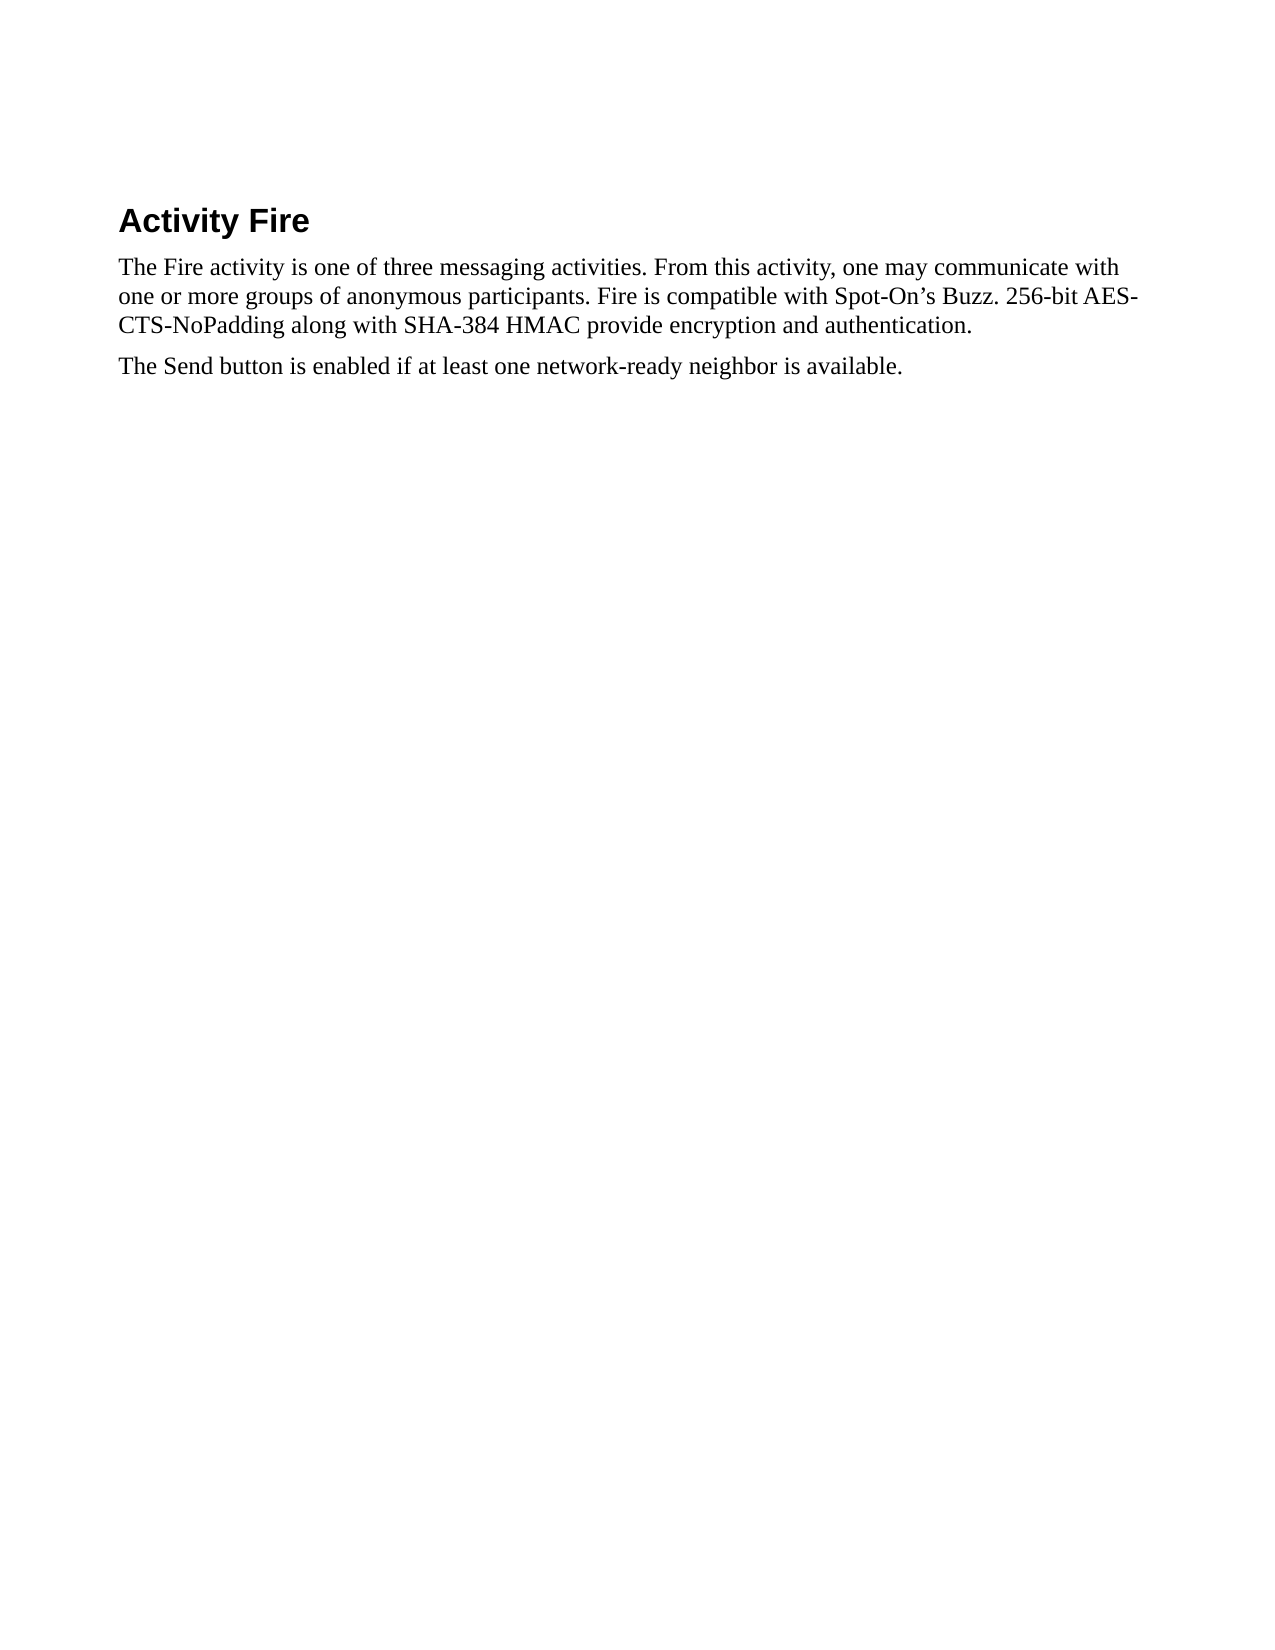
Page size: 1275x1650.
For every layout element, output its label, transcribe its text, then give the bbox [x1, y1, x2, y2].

subtitle Activity Fire [118, 201, 1157, 240]
text The Fire activity is one of three messaging activities. From this activity, one may communicate with one or more groups of anonymous participants. Fire is compatible with Spot-On’s Buzz. 256-bit AES-CTS-NoPadding along with SHA-384 HMAC provide encryption and authentication. [118, 252, 1157, 339]
text The Send button is enabled if at least one network-ready neighbor is available. [118, 351, 1157, 380]
